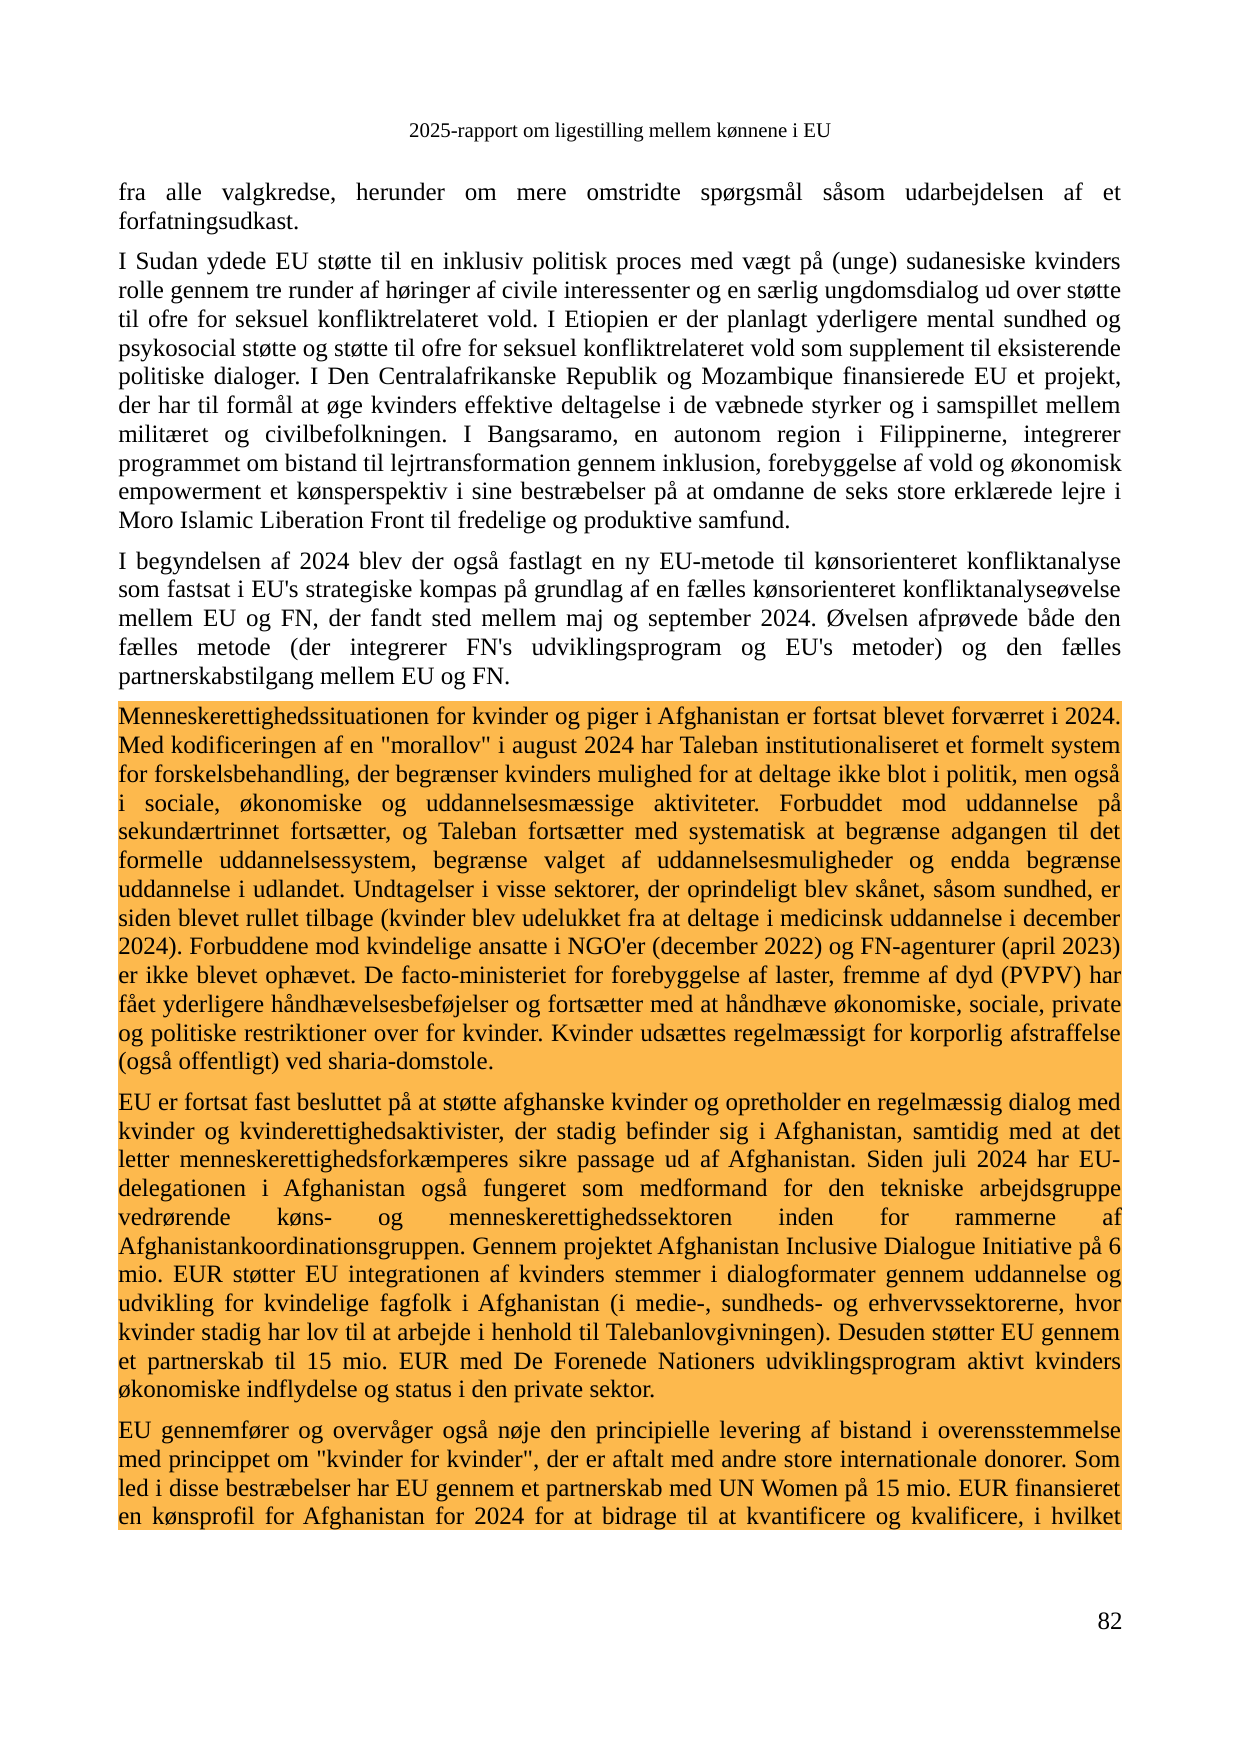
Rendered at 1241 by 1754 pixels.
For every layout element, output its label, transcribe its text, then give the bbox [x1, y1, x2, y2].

text EU er fortsat fast besluttet på at støtte afghanske kvinder og opretholder en regelmæssig dialog med kvinder og kvinderettighedsaktivister, der stadig befinder sig i Afghanistan, samtidig med at det letter menneskerettighedsforkæmperes sikre passage ud af Afghanistan. Siden juli 2024 har EU-delegationen i Afghanistan også fungeret som medformand for den tekniske arbejdsgruppe vedrørende køns- og menneskerettighedssektoren inden for rammerne af Afghanistankoordinationsgruppen. Gennem projektet Afghanistan Inclusive Dialogue Initiative på 6 mio. EUR støtter EU integrationen af kvinders stemmer i dialogformater gennem uddannelse og udvikling for kvindelige fagfolk i Afghanistan (i medie-, sundheds- og erhvervssektorerne, hvor kvinder stadig har lov til at arbejde i henhold til Talebanlovgivningen). Desuden støtter EU gennem et partnerskab til 15 mio. EUR med De Forenede Nationers udviklingsprogram aktivt kvinders økonomiske indflydelse og status i den private sektor. [118, 1087, 1122, 1403]
text I begyndelsen af 2024 blev der også fastlagt en ny EU-metode til kønsorienteret konfliktanalyse som fastsat i EU's strategiske kompas på grundlag af en fælles kønsorienteret konfliktanalyseøvelse mellem EU og FN, der fandt sted mellem maj og september 2024. Øvelsen afprøvede både den fælles metode (der integrerer FN's udviklingsprogram og EU's metoder) og den fælles partnerskabstilgang mellem EU og FN. [118, 546, 1122, 689]
text fra alle valgkredse, herunder om mere omstridte spørgsmål såsom udarbejdelsen af et forfatningsudkast. [118, 177, 1122, 234]
text Menneskerettighedssituationen for kvinder og piger i Afghanistan er fortsat blevet forværret i 2024. Med kodificeringen af en "morallov" i august 2024 har Taleban institutionaliseret et formelt system for forskelsbehandling, der begrænser kvinders mulighed for at deltage ikke blot i politik, men også i sociale, økonomiske og uddannelsesmæssige aktiviteter. Forbuddet mod uddannelse på sekundærtrinnet fortsætter, og Taleban fortsætter med systematisk at begrænse adgangen til det formelle uddannelsessystem, begrænse valget af uddannelsesmuligheder og endda begrænse uddannelse i udlandet. Undtagelser i visse sektorer, der oprindeligt blev skånet, såsom sundhed, er siden blevet rullet tilbage (kvinder blev udelukket fra at deltage i medicinsk uddannelse i december 2024). Forbuddene mod kvindelige ansatte i NGO'er (december 2022) og FN-agenturer (april 2023) er ikke blevet ophævet. De facto-ministeriet for forebyggelse af laster, fremme af dyd (PVPV) har fået yderligere håndhævelsesbeføjelser og fortsætter med at håndhæve økonomiske, sociale, private og politiske restriktioner over for kvinder. Kvinder udsættes regelmæssigt for korporlig afstraffelse (også offentligt) ved sharia-domstole. [118, 701, 1122, 1075]
text I Sudan ydede EU støtte til en inklusiv politisk proces med vægt på (unge) sudanesiske kvinders rolle gennem tre runder af høringer af civile interessenter og en særlig ungdomsdialog ud over støtte til ofre for seksuel konfliktrelateret vold. I Etiopien er der planlagt yderligere mental sundhed og psykosocial støtte og støtte til ofre for seksuel konfliktrelateret vold som supplement til eksisterende politiske dialoger. I Den Centralafrikanske Republik og Mozambique finansierede EU et projekt, der har til formål at øge kvinders effektive deltagelse i de væbnede styrker og i samspillet mellem militæret og civilbefolkningen. I Bangsaramo, en autonom region i Filippinerne, integrerer programmet om bistand til lejrtransformation gennem inklusion, forebyggelse af vold og økonomisk empowerment et kønsperspektiv i sine bestræbelser på at omdanne de seks store erklærede lejre i Moro Islamic Liberation Front til fredelige og produktive samfund. [118, 246, 1122, 534]
text EU gennemfører og overvåger også nøje den principielle levering af bistand i overensstemmelse med princippet om "kvinder for kvinder", der er aftalt med andre store internationale donorer. Som led i disse bestræbelser har EU gennem et partnerskab med UN Women på 15 mio. EUR finansieret en kønsprofil for Afghanistan for 2024 for at bidrage til at kvantificere og kvalificere, i hvilket [118, 1415, 1122, 1530]
